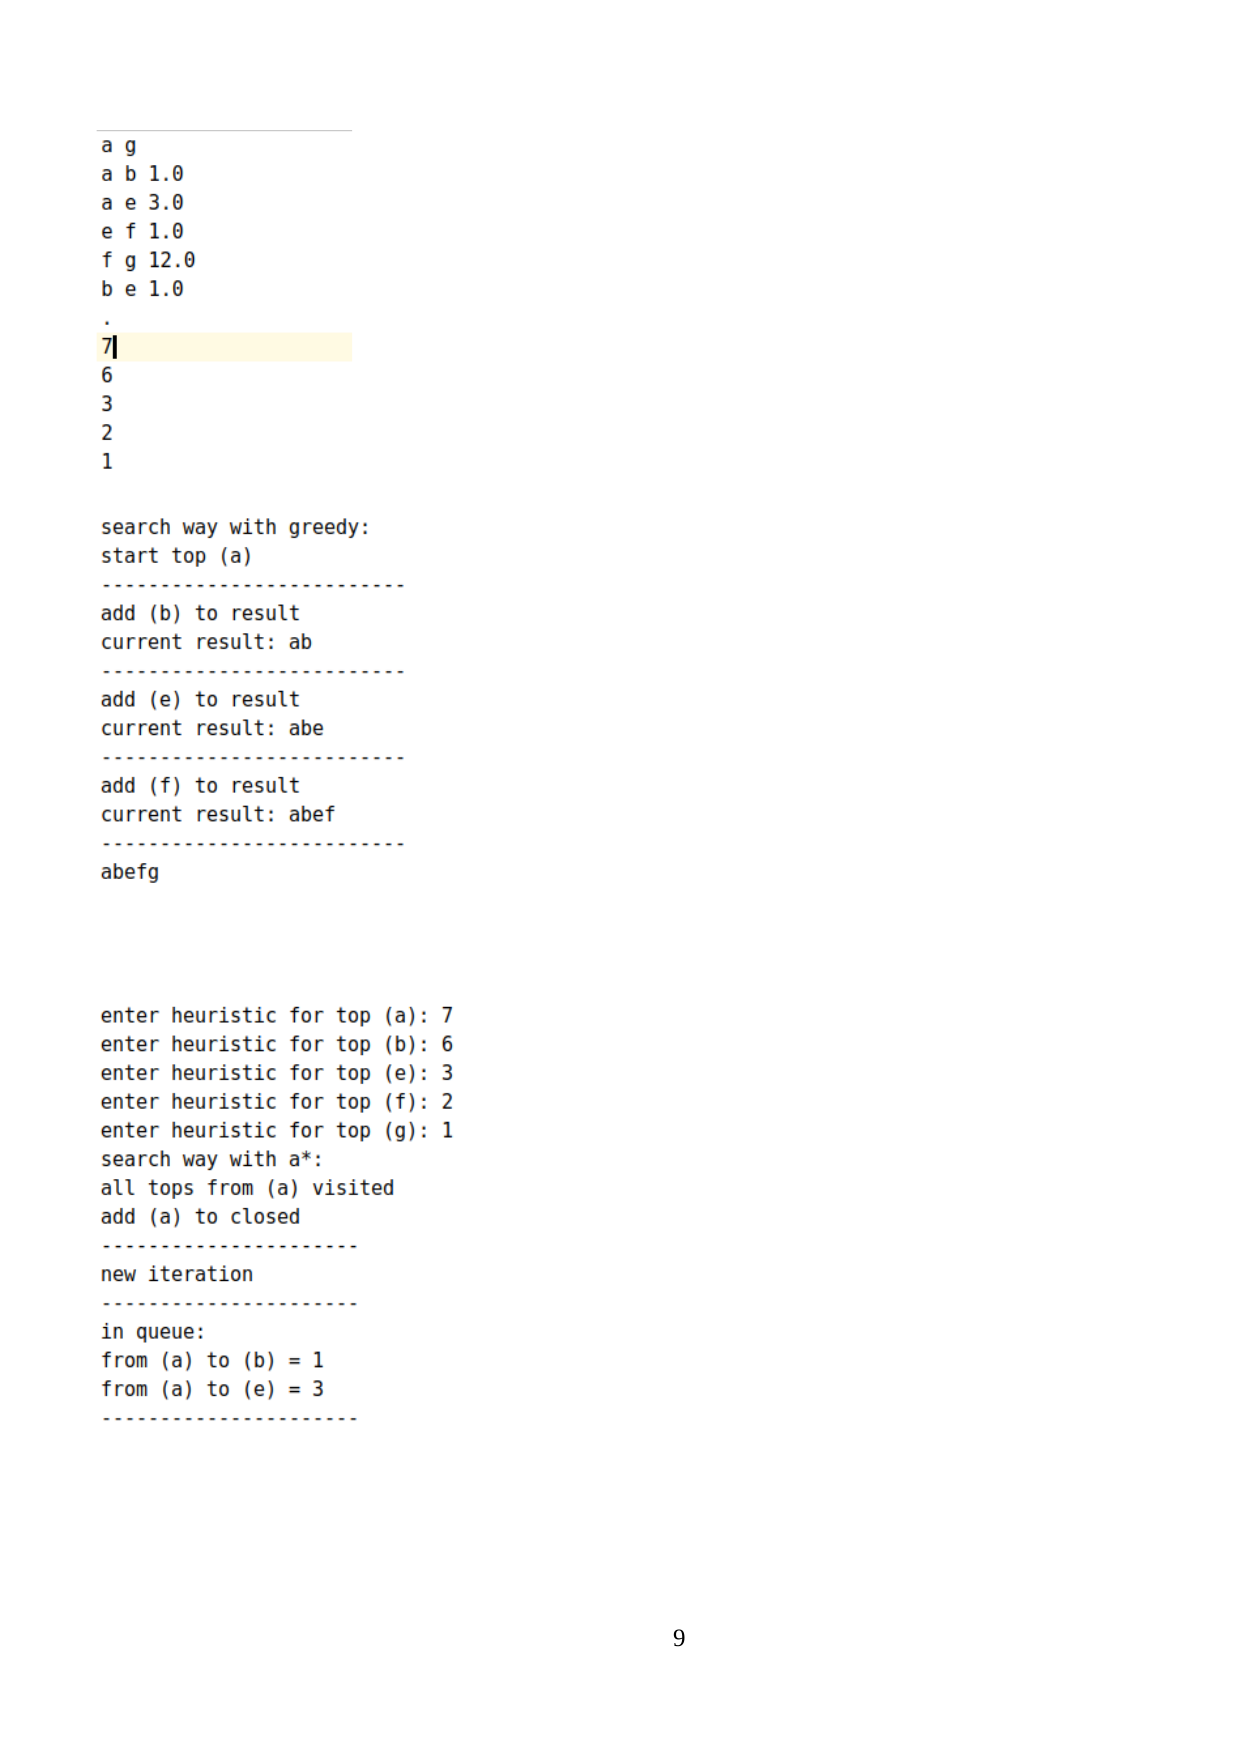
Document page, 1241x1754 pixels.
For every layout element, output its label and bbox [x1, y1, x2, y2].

picture [96, 130, 353, 478]
picture [85, 512, 618, 1438]
